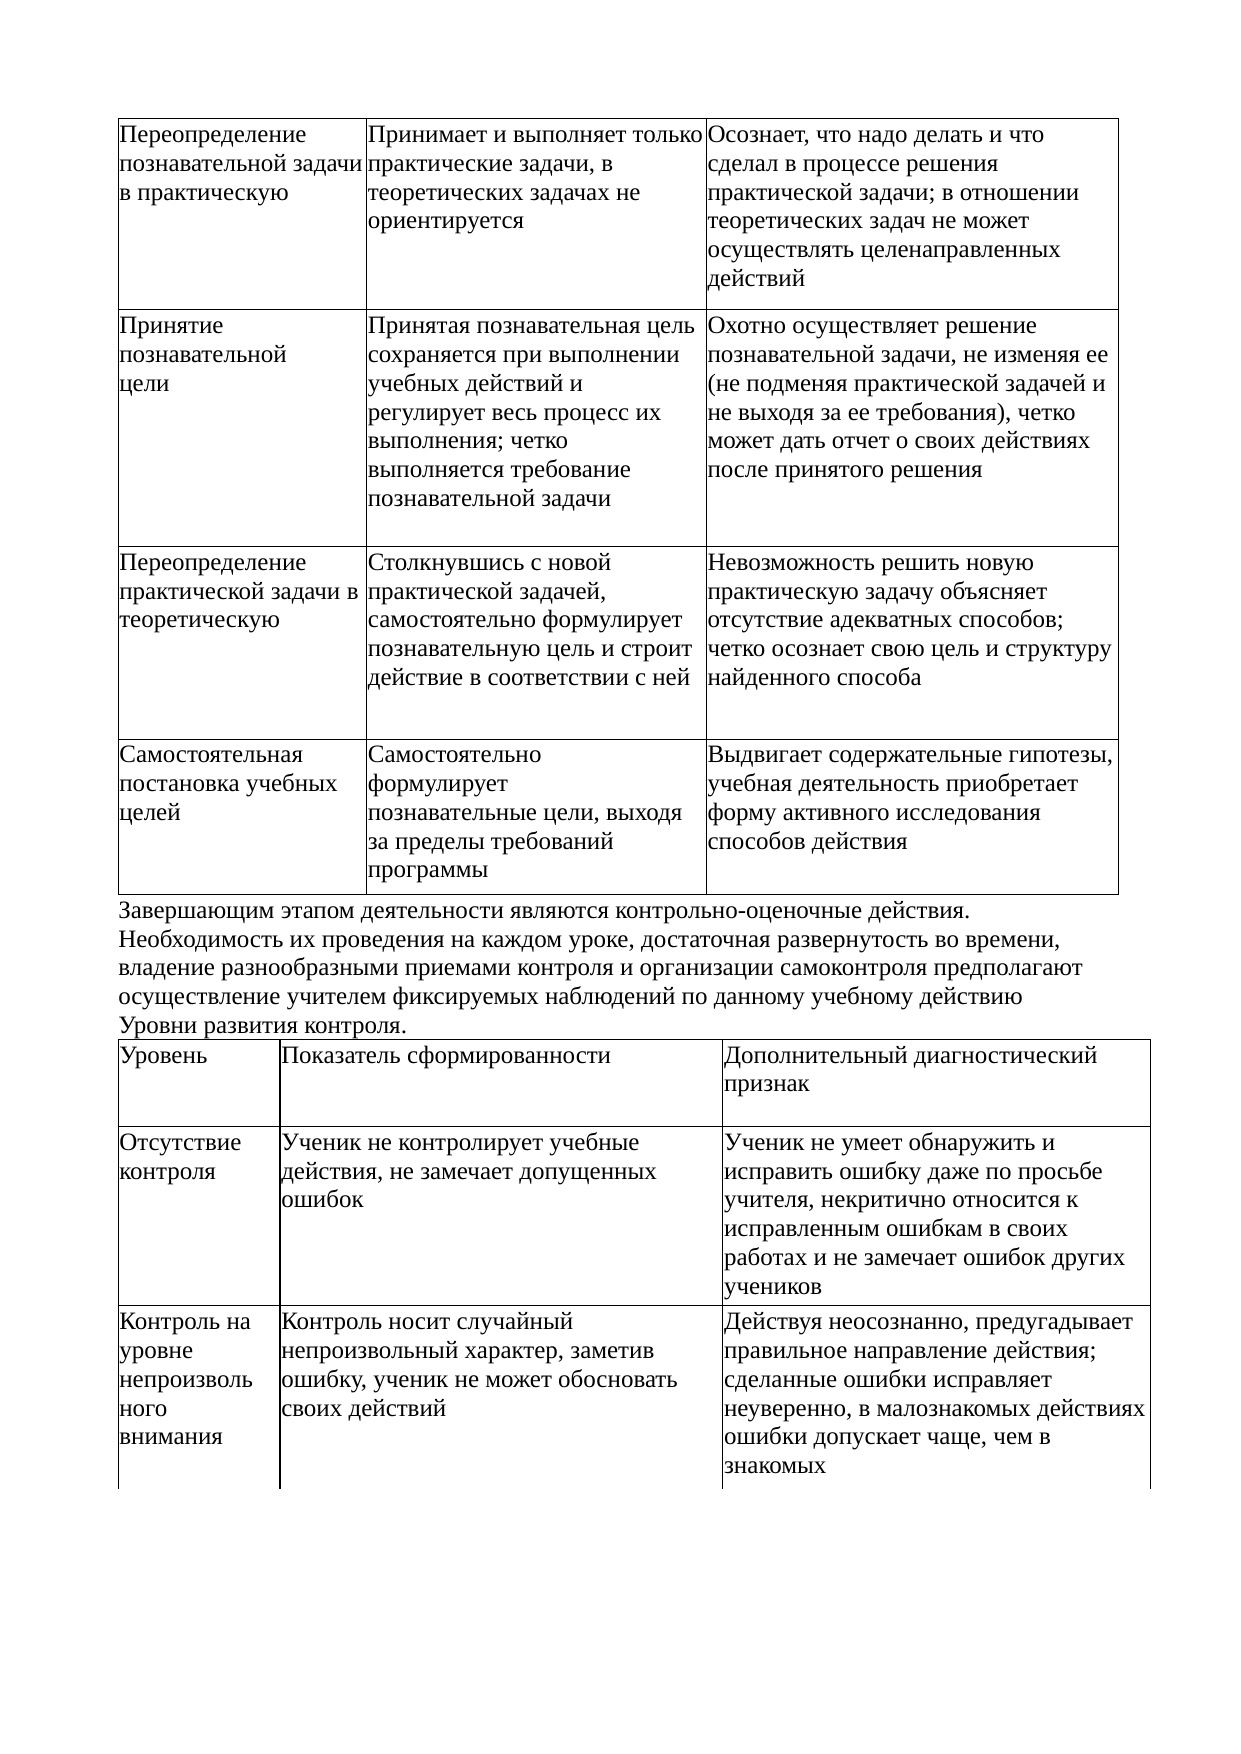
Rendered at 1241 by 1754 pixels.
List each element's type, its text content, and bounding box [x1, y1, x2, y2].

table_cell Действуя неосознанно, предугадывает правильное направление действия; сделанные ошибки исправляет неуверенно, в малознакомых действиях ошибки допускает чаще, чем в знакомых [723, 1306, 1150, 1489]
text Завершающим этапом деятельности являются контрольно-оценочные действия. Необходимость их проведения на каждом уроке, достаточная развернутость во времени, владение разнообразными приемами контроля и организации самоконтроля предполагают осуществление учителем фиксируемых наблюдений по данному учебному действию [118, 895, 1122, 1010]
table_cell Переопределение практической задачи в теоретическую [119, 547, 366, 738]
table_header Уровень [119, 1040, 279, 1126]
table_cell Контроль на уровне непроизволь ного внимания [119, 1306, 279, 1489]
text Уровни развития контроля. [118, 1010, 1122, 1039]
table_cell Ученик не контролирует учебные действия, не замечает допущенных ошибок [281, 1127, 722, 1305]
table_cell Самостоятельно формулирует познавательные цели, выходя за пределы требований программы [367, 740, 706, 894]
table_cell Охотно осуществляет решение познавательной задачи, не изменяя ее (не подменяя практической задачей и не выходя за ее требования), четко может дать отчет о своих действиях после принятого решения [707, 310, 1118, 546]
table_cell Самостоятельная постановка учебных целей [119, 740, 366, 894]
table_cell Осознает, что надо делать и что сделал в процессе решения практической задачи; в отношении теоретических задач не может осуществлять целенаправленных действий [707, 119, 1118, 309]
table_cell Контроль носит случайный непроизвольный характер, заметив ошибку, ученик не может обосновать своих действий [281, 1306, 722, 1489]
table_header Дополнительный диагностический признак [723, 1040, 1150, 1126]
table_cell Ученик не умеет обнаружить и исправить ошибку даже по просьбе учителя, некритично относится к исправленным ошибкам в своих работах и не замечает ошибок других учеников [723, 1127, 1150, 1305]
table_cell Переопределение познавательной задачи в практическую [119, 119, 366, 309]
table_cell Принятие познавательной цели [119, 310, 366, 546]
table_header Показатель сформированности [281, 1040, 722, 1126]
table_cell Отсутствие контроля [119, 1127, 279, 1305]
table_cell Принимает и выполняет только практические задачи, в теоретических задачах не ориентируется [367, 119, 706, 309]
table_cell Принятая познавательная цель сохраняется при выполнении учебных действий и регулирует весь процесс их выполнения; четко выполняется требование познавательной задачи [367, 310, 706, 546]
table_cell Выдвигает содержательные гипотезы, учебная деятельность приобретает форму активного исследования способов действия [707, 740, 1118, 894]
table_cell Невозможность решить новую практическую задачу объясняет отсутствие адекватных способов; четко осознает свою цель и структуру найденного способа [707, 547, 1118, 738]
table_cell Столкнувшись с новой практической задачей, самостоятельно формулирует познавательную цель и строит действие в соответствии с ней [367, 547, 706, 738]
